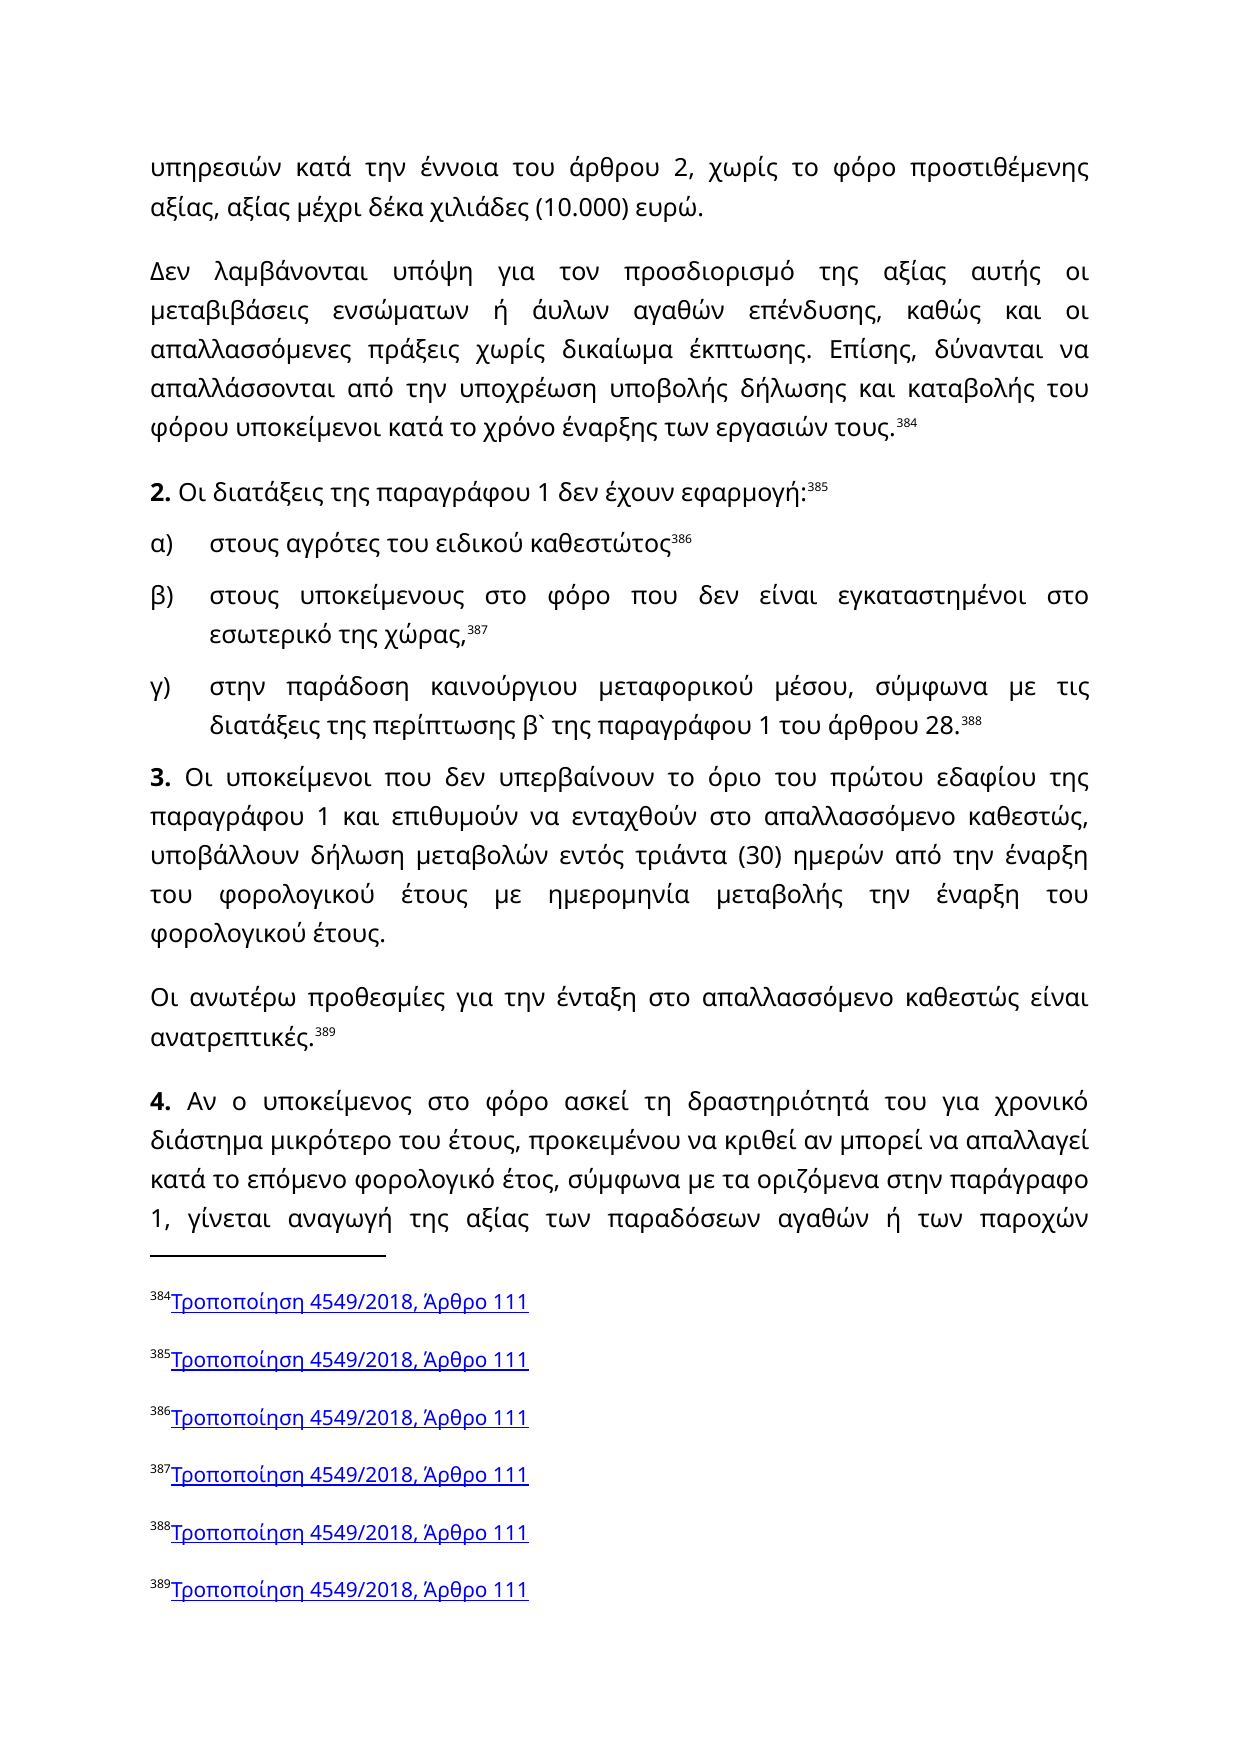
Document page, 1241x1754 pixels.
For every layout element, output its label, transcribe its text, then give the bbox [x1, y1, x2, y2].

text υπηρεσιών κατά την έννοια του άρθρου 2, χωρίς το φόρο προστιθέμενης αξίας, αξίας μέχρι δέκα χιλιάδες (10.000) ευρώ. [150, 150, 1090, 223]
text 2. Οι διατάξεις της παραγράφου 1 δεν έχουν εφαρμογή: [150, 474, 1090, 508]
text Τροποποίηση 4549/2018, Άρθρο 111 [150, 1403, 1090, 1431]
text 4. Αν ο υποκείμενος στο φόρο ασκεί τη δραστηριότητά του για χρονικό διάστημα μικρότερο του έτους, προκειμένου να κριθεί αν μπορεί να απαλλαγεί κατά το επόμενο φορολογικό έτος, σύμφωνα με τα οριζόμενα στην παράγραφο 1, γίνεται αναγωγή της αξίας των παραδόσεων αγαθών ή των παροχών [150, 1083, 1090, 1235]
text Τροποποίηση 4549/2018, Άρθρο 111 [150, 1518, 1090, 1546]
text 3. Οι υποκείμενοι που δεν υπερβαίνουν το όριο του πρώτου εδαφίου της παραγράφου 1 και επιθυμούν να ενταχθούν στο απαλλασσόμενο καθεστώς, υποβάλλουν δήλωση μεταβολών εντός τριάντα (30) ημερών από την έναρξη του φορολογικού έτους με ημερομηνία μεταβολής την έναρξη του φορολογικού έτους. [150, 759, 1090, 950]
text Οι ανωτέρω προθεσμίες για την ένταξη στο απαλλασσόμενο καθεστώς είναι ανατρεπτικές. [150, 980, 1090, 1053]
text Δεν λαμβάνονται υπόψη για τον προσδιορισμό της αξίας αυτής οι μεταβιβάσεις ενσώματων ή άυλων αγαθών επένδυσης, καθώς και οι απαλλασσόμενες πράξεις χωρίς δικαίωμα έκπτωσης. Επίσης, δύνανται να απαλλάσσονται από την υποχρέωση υποβολής δήλωσης και καταβολής του φόρου υποκείμενοι κατά το χρόνο έναρξης των εργασιών τους. [150, 253, 1090, 444]
list γ) στην παράδοση καινούργιου μεταφορικού μέσου, σύμφωνα με τις διατάξεις της περίπτωσης β` της παραγράφου 1 του άρθρου 28. [150, 668, 1090, 742]
list β) στους υποκείμενους στο φόρο που δεν είναι εγκαταστημένοι στο εσωτερικό της χώρας, [150, 577, 1090, 651]
text Τροποποίηση 4549/2018, Άρθρο 111 [150, 1345, 1090, 1373]
text Τροποποίηση 4549/2018, Άρθρο 111 [150, 1576, 1090, 1604]
text Τροποποίηση 4549/2018, Άρθρο 111 [150, 1460, 1090, 1489]
list α) στους αγρότες του ειδικού καθεστώτος [150, 526, 1090, 560]
text Τροποποίηση 4549/2018, Άρθρο 111 [150, 1287, 1090, 1316]
